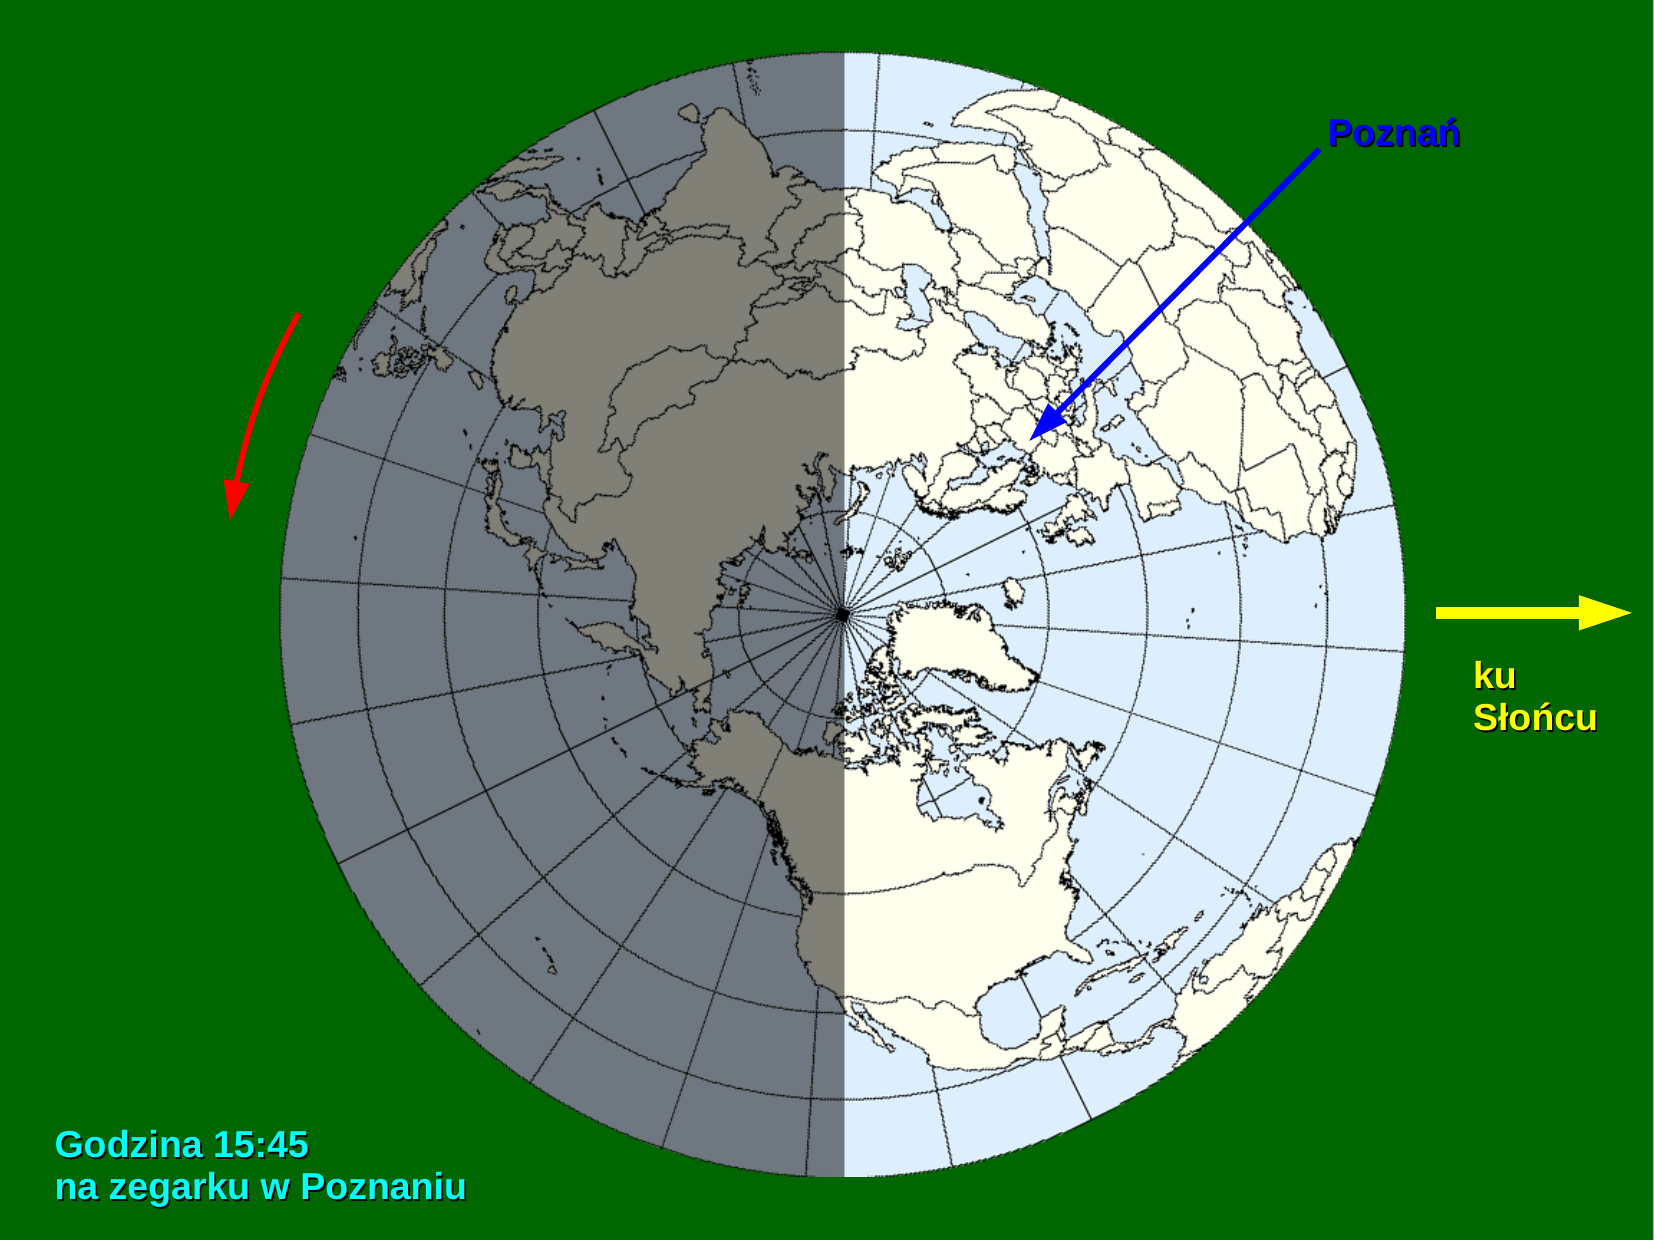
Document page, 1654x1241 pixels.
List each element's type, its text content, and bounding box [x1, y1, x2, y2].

text_box Poznań [1312, 104, 1476, 161]
picture [279, 50, 1406, 1177]
text_box Godzina 15:45 na zegarku w Poznaniu [39, 1116, 484, 1216]
text_box ku Słońcu [1458, 647, 1614, 747]
